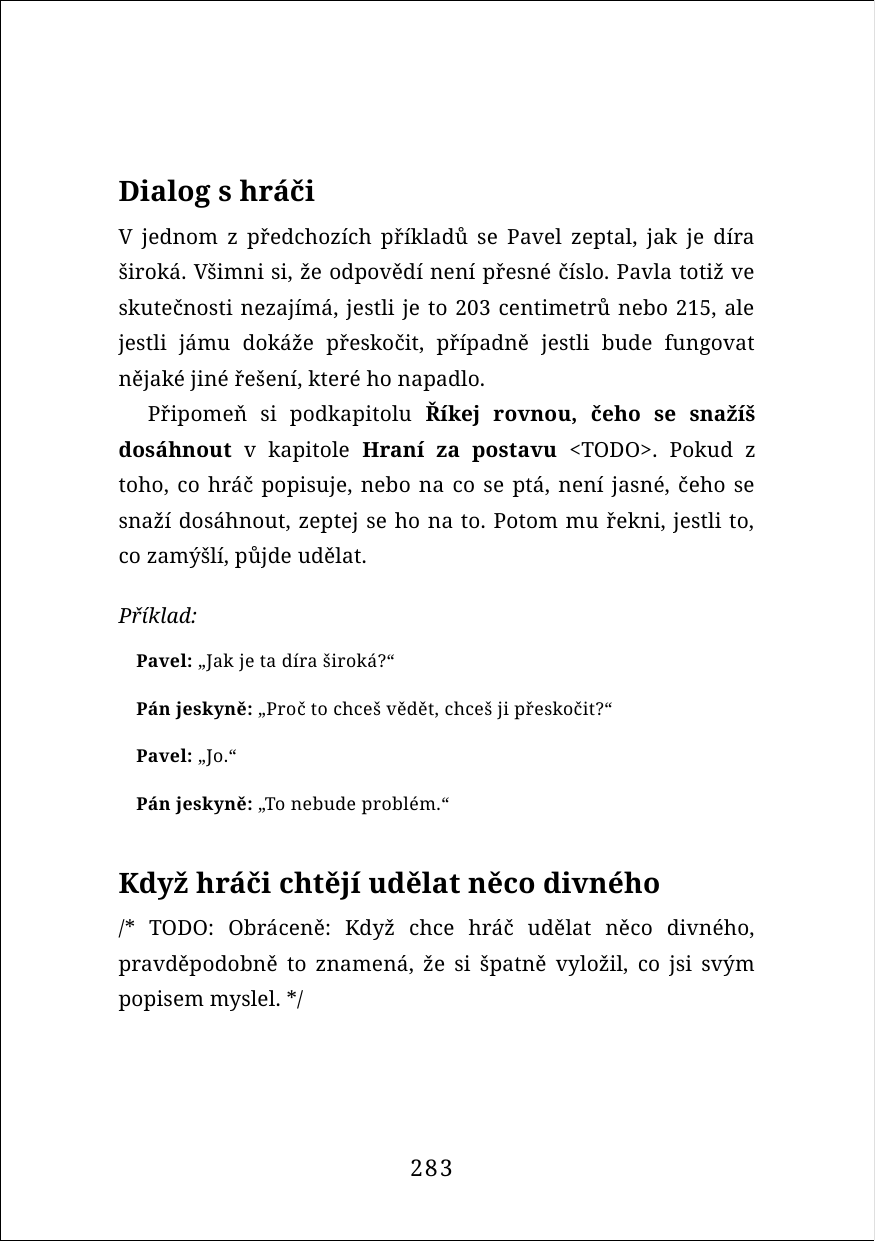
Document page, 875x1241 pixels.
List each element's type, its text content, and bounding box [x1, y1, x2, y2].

text Příklad: [118, 601, 756, 629]
text Pavel: „Jo.“ [136, 744, 756, 768]
text /* TODO: Obráceně: Když chce hráč udělat něco divného, pravděpodobně to znamená, že si špatně vyložil, co jsi svým popisem myslel. */ [118, 913, 756, 1013]
text Pavel: „Jak je ta díra široká?“ [136, 648, 756, 672]
text Pán jeskyně: „Proč to chceš vědět, chceš ji přeskočit?“ [136, 696, 756, 720]
subtitle Když hráči chtějí udělat něco divného [118, 863, 756, 902]
subtitle Dialog s hráči [118, 172, 756, 210]
text V jednom z předchozích příkladů se Pavel zeptal, jak je díra široká. Všimni si, že odpovědí není přesné číslo. Pavla totiž ve skutečnosti nezajímá, jestli je to 203 centimetrů nebo 215, ale jestli jámu dokáže přeskočit, případně jestli bude fungovat nějaké jiné řešení, které ho napadlo. Připomeň si podkapitolu Říkej rovnou, čeho se snažíš dosáhnout v kapitole Hraní za postavu <TODO>. Pokud z toho, co hráč popisuje, nebo na co se ptá, není jasné, čeho se snaží dosáhnout, zeptej se ho na to. Potom mu řekni, jestli to, co zamýšlí, půjde udělat. [118, 222, 756, 570]
text Pán jeskyně: „To nebude problém.“ [136, 792, 756, 816]
